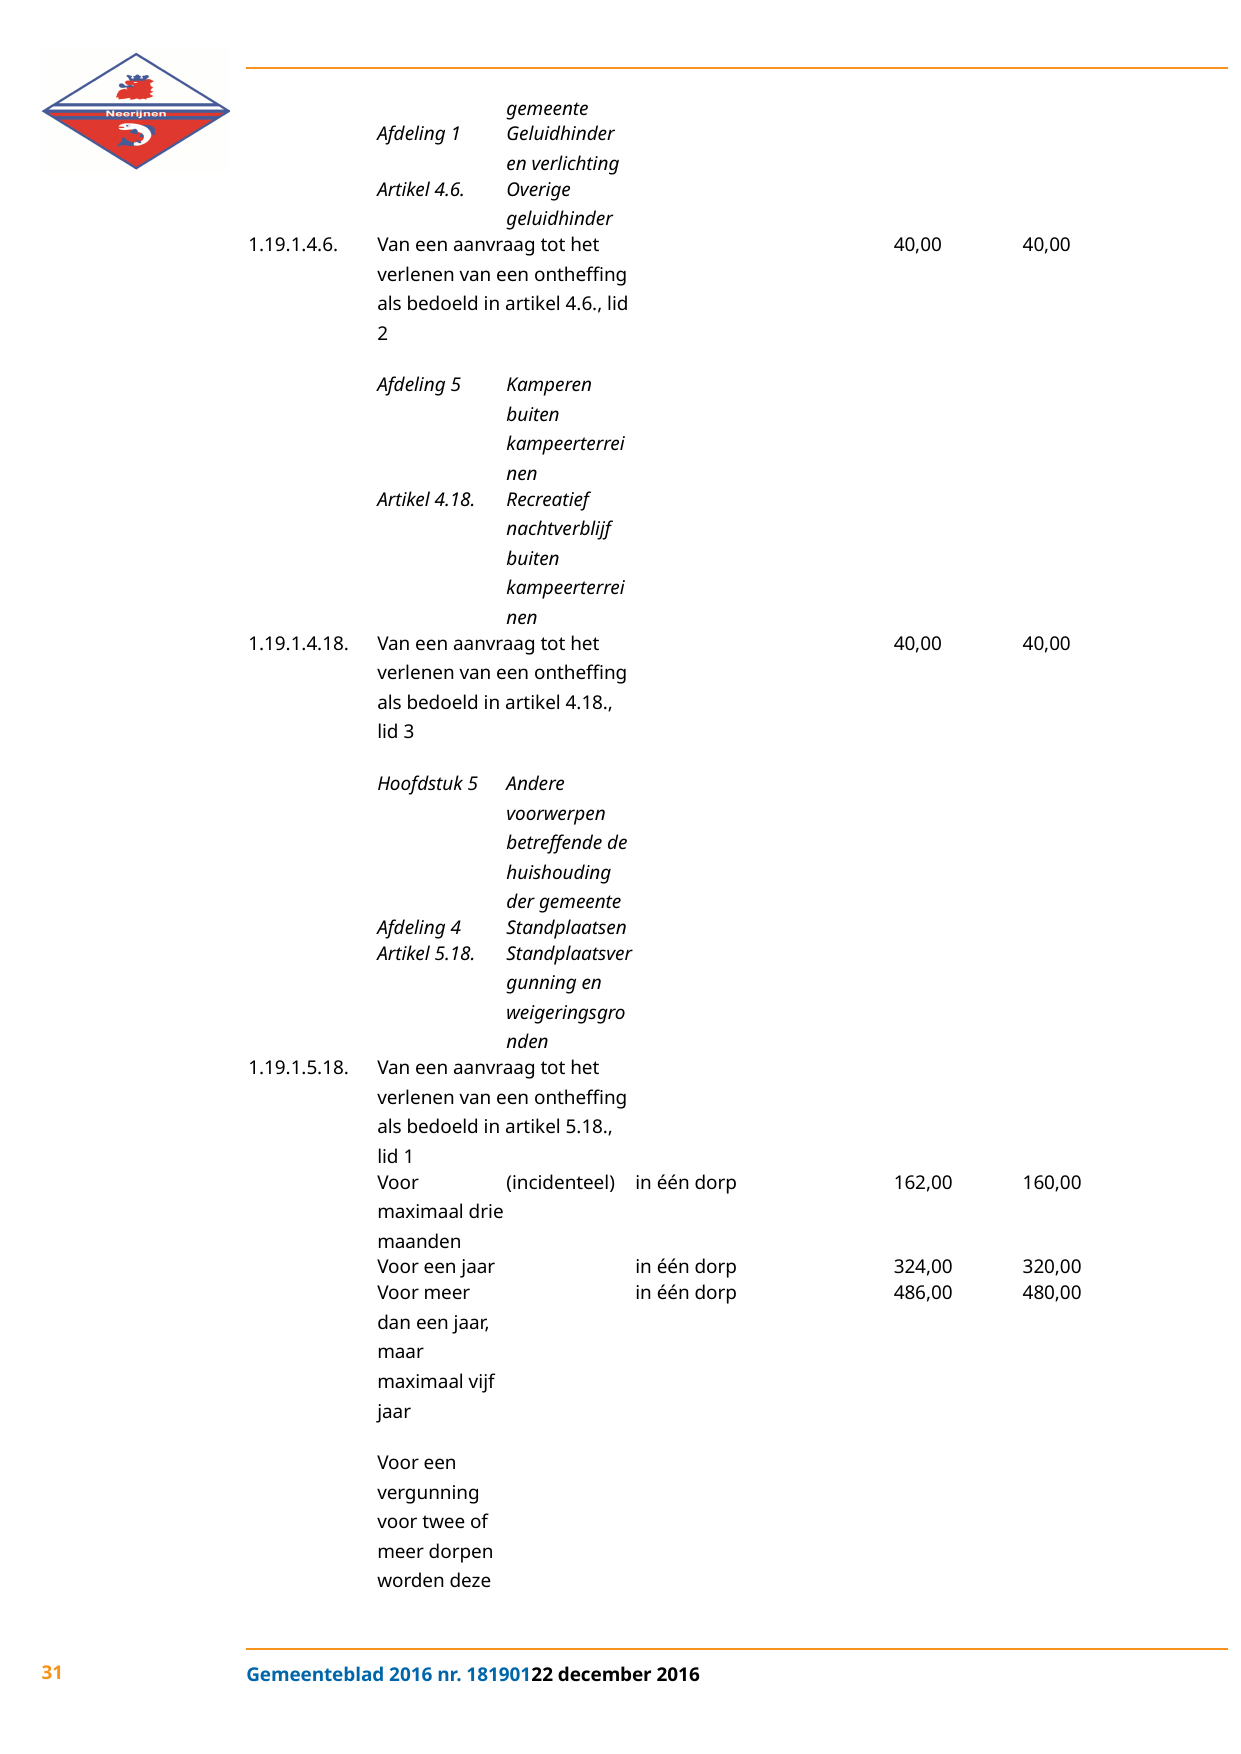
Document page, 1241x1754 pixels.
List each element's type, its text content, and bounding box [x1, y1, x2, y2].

table_cell [1023, 346, 1152, 371]
table_cell Voor een vergunning voor twee of meer dorpen worden deze [377, 1449, 506, 1593]
table_cell Artikel 4.6. [377, 176, 506, 231]
table_cell Van een aanvraag tot het verlenen van een ontheffing als bedoeld in artikel 5.18., lid 1 [377, 1054, 635, 1169]
table_cell 40,00 [1023, 630, 1152, 744]
table_cell Standplaatsvergunning en weigeringsgronden [506, 940, 635, 1054]
table_cell [635, 630, 764, 744]
table_cell [248, 176, 377, 231]
table_cell [894, 486, 1022, 630]
table_cell [1023, 371, 1152, 486]
table_cell [248, 371, 377, 486]
table_cell [764, 371, 893, 486]
table_cell Van een aanvraag tot het verlenen van een ontheffing als bedoeld in artikel 4.6., lid 2 [377, 231, 635, 346]
table_cell [764, 1280, 893, 1423]
table_cell [894, 346, 1022, 371]
table_cell [635, 1424, 764, 1449]
table_cell [635, 940, 764, 1054]
table_cell 40,00 [894, 630, 1022, 744]
table_cell 40,00 [894, 231, 1022, 346]
table_cell [248, 940, 377, 1054]
table_cell [635, 346, 764, 371]
table_cell [635, 121, 764, 176]
table_cell Afdeling 5 [377, 371, 506, 486]
table_cell [894, 371, 1022, 486]
table_cell [1023, 95, 1152, 121]
table_cell [764, 121, 893, 176]
table_cell [1023, 1054, 1152, 1169]
table_cell [635, 914, 764, 940]
table_cell [506, 744, 635, 770]
table_cell [248, 1254, 377, 1279]
picture [41, 47, 231, 172]
table_cell 320,00 [1023, 1254, 1152, 1279]
table_cell [377, 346, 506, 371]
table_cell Afdeling 1 [377, 121, 506, 176]
table_cell [1023, 1449, 1152, 1593]
table_cell gemeente [506, 95, 635, 121]
table_cell [635, 744, 764, 770]
table_cell [248, 770, 377, 914]
table_cell [894, 914, 1022, 940]
table_cell [764, 914, 893, 940]
table_cell [1023, 744, 1152, 770]
table_cell Hoofdstuk 5 [377, 770, 506, 914]
table_cell [1023, 121, 1152, 176]
table_cell 480,00 [1023, 1280, 1152, 1423]
table_cell [894, 770, 1022, 914]
table_cell Overige geluidhinder [506, 176, 635, 231]
table_cell [248, 121, 377, 176]
table_cell [248, 486, 377, 630]
table_cell [894, 940, 1022, 1054]
table_cell [635, 371, 764, 486]
table_cell 162,00 [894, 1169, 1022, 1254]
table_cell Voor maximaal drie maanden [377, 1169, 506, 1254]
table_cell [248, 744, 377, 770]
table_cell [1023, 176, 1152, 231]
table_cell [894, 1449, 1022, 1593]
table_cell Kamperen buiten kampeerterreinen [506, 371, 635, 486]
table_cell Artikel 4.18. [377, 486, 506, 630]
table_cell Recreatief nachtverblijf buiten kampeerterreinen [506, 486, 635, 630]
table_cell 40,00 [1023, 231, 1152, 346]
table_cell [894, 1424, 1022, 1449]
table_cell [248, 346, 377, 371]
table_cell 324,00 [894, 1254, 1022, 1279]
table_cell 486,00 [894, 1280, 1022, 1423]
table_cell in één dorp [635, 1280, 764, 1423]
table_cell Voor meer dan een jaar, maar maximaal vijf jaar [377, 1280, 506, 1423]
table_cell [248, 95, 377, 121]
table_cell [506, 1424, 635, 1449]
table_cell [377, 744, 506, 770]
table_cell [894, 121, 1022, 176]
table_cell Standplaatsen [506, 914, 635, 940]
table_cell [248, 1449, 377, 1593]
table_cell [764, 1169, 893, 1254]
table_cell Andere voorwerpen betreffende de huishouding der gemeente [506, 770, 635, 914]
table_cell [764, 1054, 893, 1169]
table_cell [764, 1424, 893, 1449]
table_cell [1023, 940, 1152, 1054]
table_cell [635, 95, 764, 121]
table_cell 160,00 [1023, 1169, 1152, 1254]
table_cell [764, 231, 893, 346]
table_cell Voor een jaar [377, 1254, 506, 1279]
table_cell [248, 1424, 377, 1449]
table_cell [1023, 914, 1152, 940]
table_cell 1.19.1.4.6. [248, 231, 377, 346]
table_cell in één dorp [635, 1169, 764, 1254]
table_cell [764, 940, 893, 1054]
table_cell Artikel 5.18. [377, 940, 506, 1054]
table_cell [764, 770, 893, 914]
table_cell [635, 486, 764, 630]
table_cell [1023, 1424, 1152, 1449]
table_cell [764, 1449, 893, 1593]
table_cell [635, 1449, 764, 1593]
table_cell [506, 1254, 635, 1279]
table_cell Afdeling 4 [377, 914, 506, 940]
table_cell [506, 1280, 635, 1423]
table_cell [894, 95, 1022, 121]
table_cell [635, 770, 764, 914]
table_cell [764, 630, 893, 744]
table_cell [248, 1169, 377, 1254]
table_cell [506, 1449, 635, 1593]
table_cell [764, 346, 893, 371]
table_cell [764, 95, 893, 121]
table_cell (incidenteel) [506, 1169, 635, 1254]
table_cell 1.19.1.5.18. [248, 1054, 377, 1169]
table_cell [635, 231, 764, 346]
table_cell [764, 176, 893, 231]
table_cell [764, 486, 893, 630]
table_cell [894, 1054, 1022, 1169]
table_cell Geluidhinder en verlichting [506, 121, 635, 176]
table_cell [1023, 486, 1152, 630]
table_cell [248, 914, 377, 940]
table_cell Van een aanvraag tot het verlenen van een ontheffing als bedoeld in artikel 4.18., lid 3 [377, 630, 635, 744]
table_cell [248, 1280, 377, 1423]
table_cell [764, 1254, 893, 1279]
table_cell in één dorp [635, 1254, 764, 1279]
table_cell [1023, 770, 1152, 914]
table_cell [764, 744, 893, 770]
table_cell [506, 346, 635, 371]
table_cell [894, 744, 1022, 770]
table_cell [635, 176, 764, 231]
table_cell 1.19.1.4.18. [248, 630, 377, 744]
table_cell [377, 95, 506, 121]
table_cell [894, 176, 1022, 231]
table_cell [635, 1054, 764, 1169]
table_cell [377, 1424, 506, 1449]
